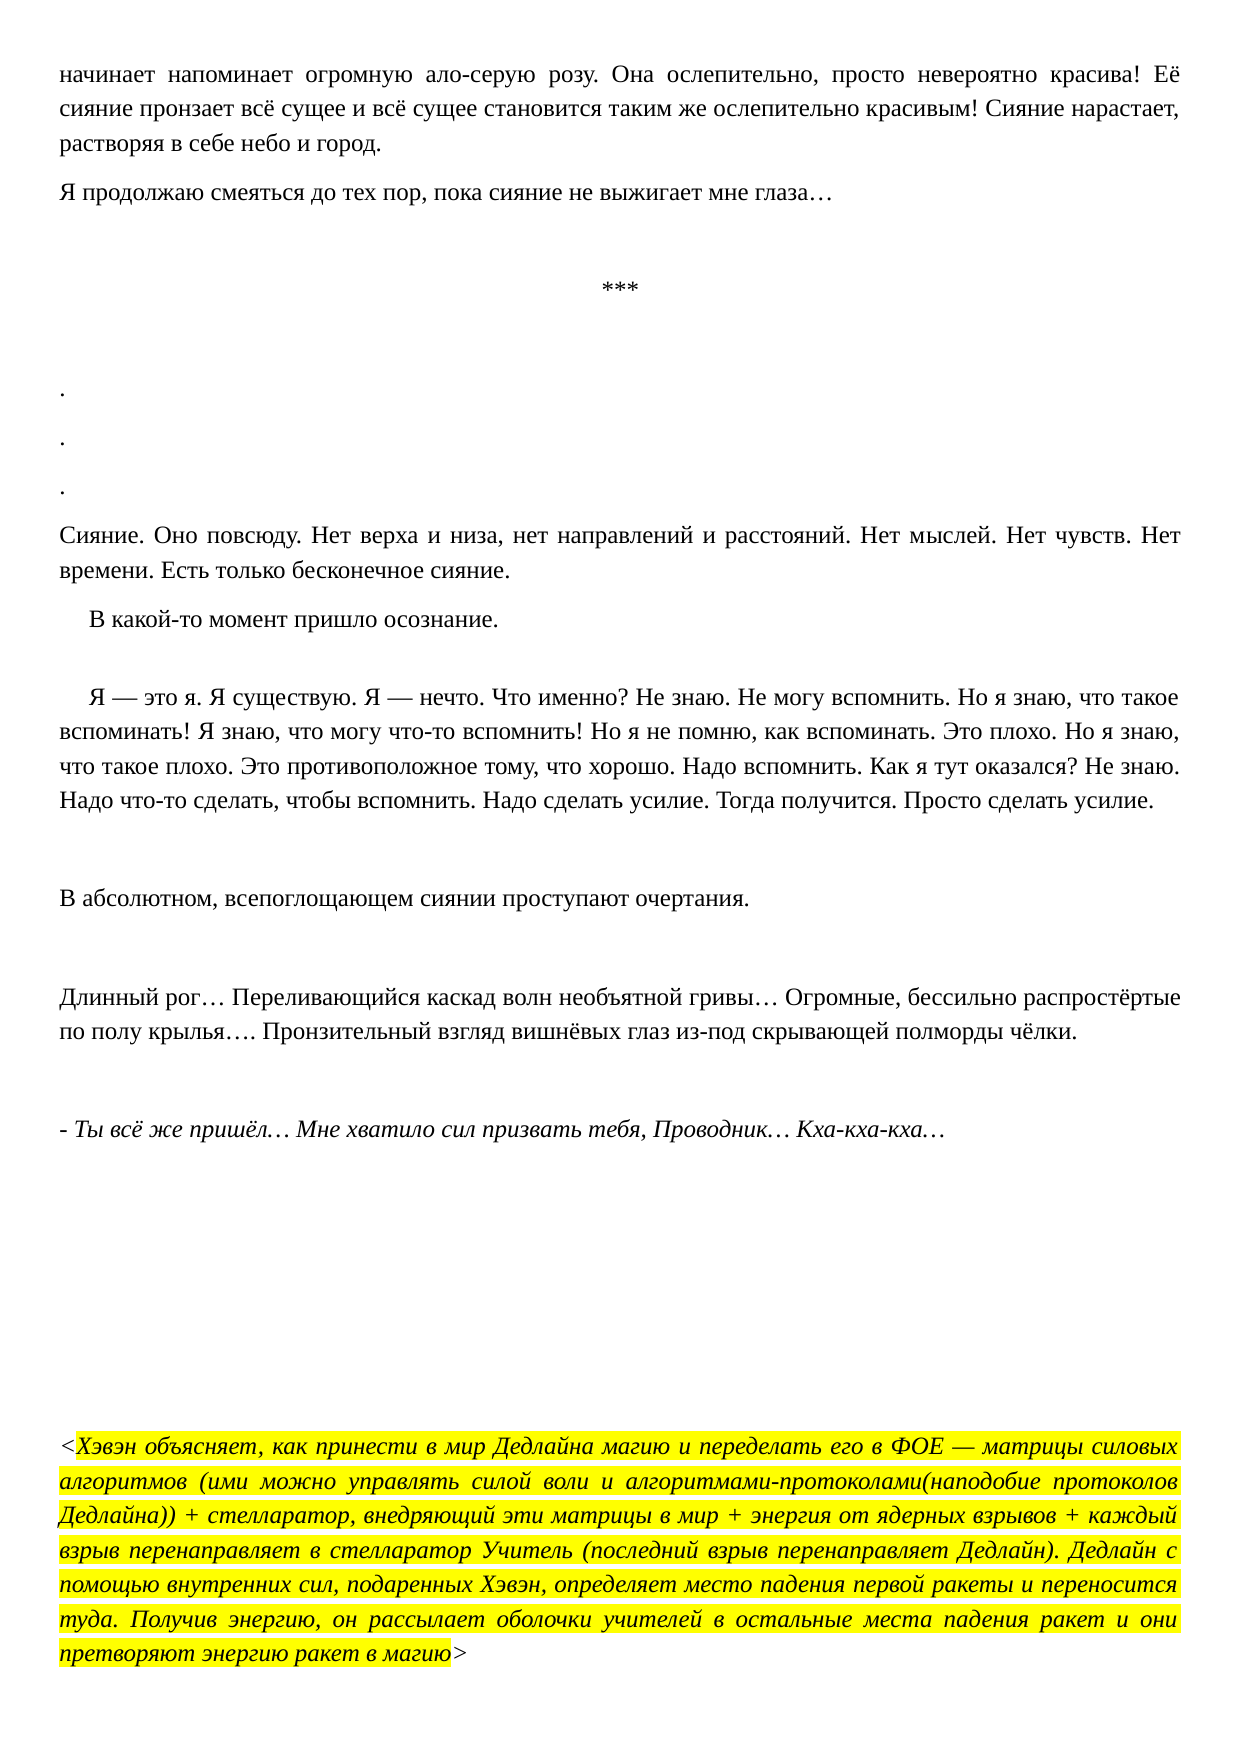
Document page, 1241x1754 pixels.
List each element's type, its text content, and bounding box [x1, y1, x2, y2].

text Я продолжаю смеяться до тех пор, пока сияние не выжигает мне глаза… [59, 177, 1181, 206]
text Сияние. Оно повсюду. Нет верха и низа, нет направлений и расстояний. Нет мыслей. Нет чувств. Нет времени. Есть только бесконечное сияние. [59, 521, 1181, 584]
text В какой-то момент пришло осознание. [59, 604, 1181, 633]
text <Хэвэн объясняет, как принести в мир Дедлайна магию и переделать его в ФОЕ — матрицы силовых алгоритмов (ими можно управлять силой воли и алгоритмами-протоколами(наподобие протоколов Дедлайна)) + стелларатор, внедряющий эти матрицы в мир + энергия от ядерных взрывов + каждый взрыв перенаправляет в стелларатор Учитель (последний взрыв перенаправляет Дедлайн). Дедлайн с помощью внутренних сил, подаренных Хэвэн, определяет место падения первой ракеты и переносится туда. Получив энергию, он рассылает оболочки учителей в остальные места падения ракет и они претворяют энергию ракет в магию> [59, 1431, 1181, 1667]
text - Ты всё же пришёл… Мне хватило сил призвать тебя, Проводник… Кха-кха-кха… [59, 1114, 1181, 1143]
text *** [59, 275, 1181, 304]
text В абсолютном, всепоглощающем сиянии проступают очертания. [59, 883, 1181, 912]
text . [59, 373, 1181, 402]
text Длинный рог… Переливающийся каскад волн необъятной гривы… Огромные, бессильно распростёртые по полу крылья…. Пронзительный взгляд вишнёвых глаз из-под скрывающей полморды чёлки. [59, 982, 1181, 1045]
text Я — это я. Я существую. Я — нечто. Что именно? Не знаю. Не могу вспомнить. Но я знаю, что такое вспоминать! Я знаю, что могу что-то вспомнить! Но я не помню, как вспоминать. Это плохо. Но я знаю, что такое плохо. Это противоположное тому, что хорошо. Надо вспомнить. Как я тут оказался? Не знаю. Надо что-то сделать, чтобы вспомнить. Надо сделать усилие. Тогда получится. Просто сделать усилие. [59, 682, 1181, 814]
text . [59, 471, 1181, 500]
text начинает напоминает огромную ало-серую розу. Она ослепительно, просто невероятно красива! Её сияние пронзает всё сущее и всё сущее становится таким же ослепительно красивым! Сияние нарастает, растворяя в себе небо и город. [59, 59, 1181, 157]
text . [59, 422, 1181, 451]
